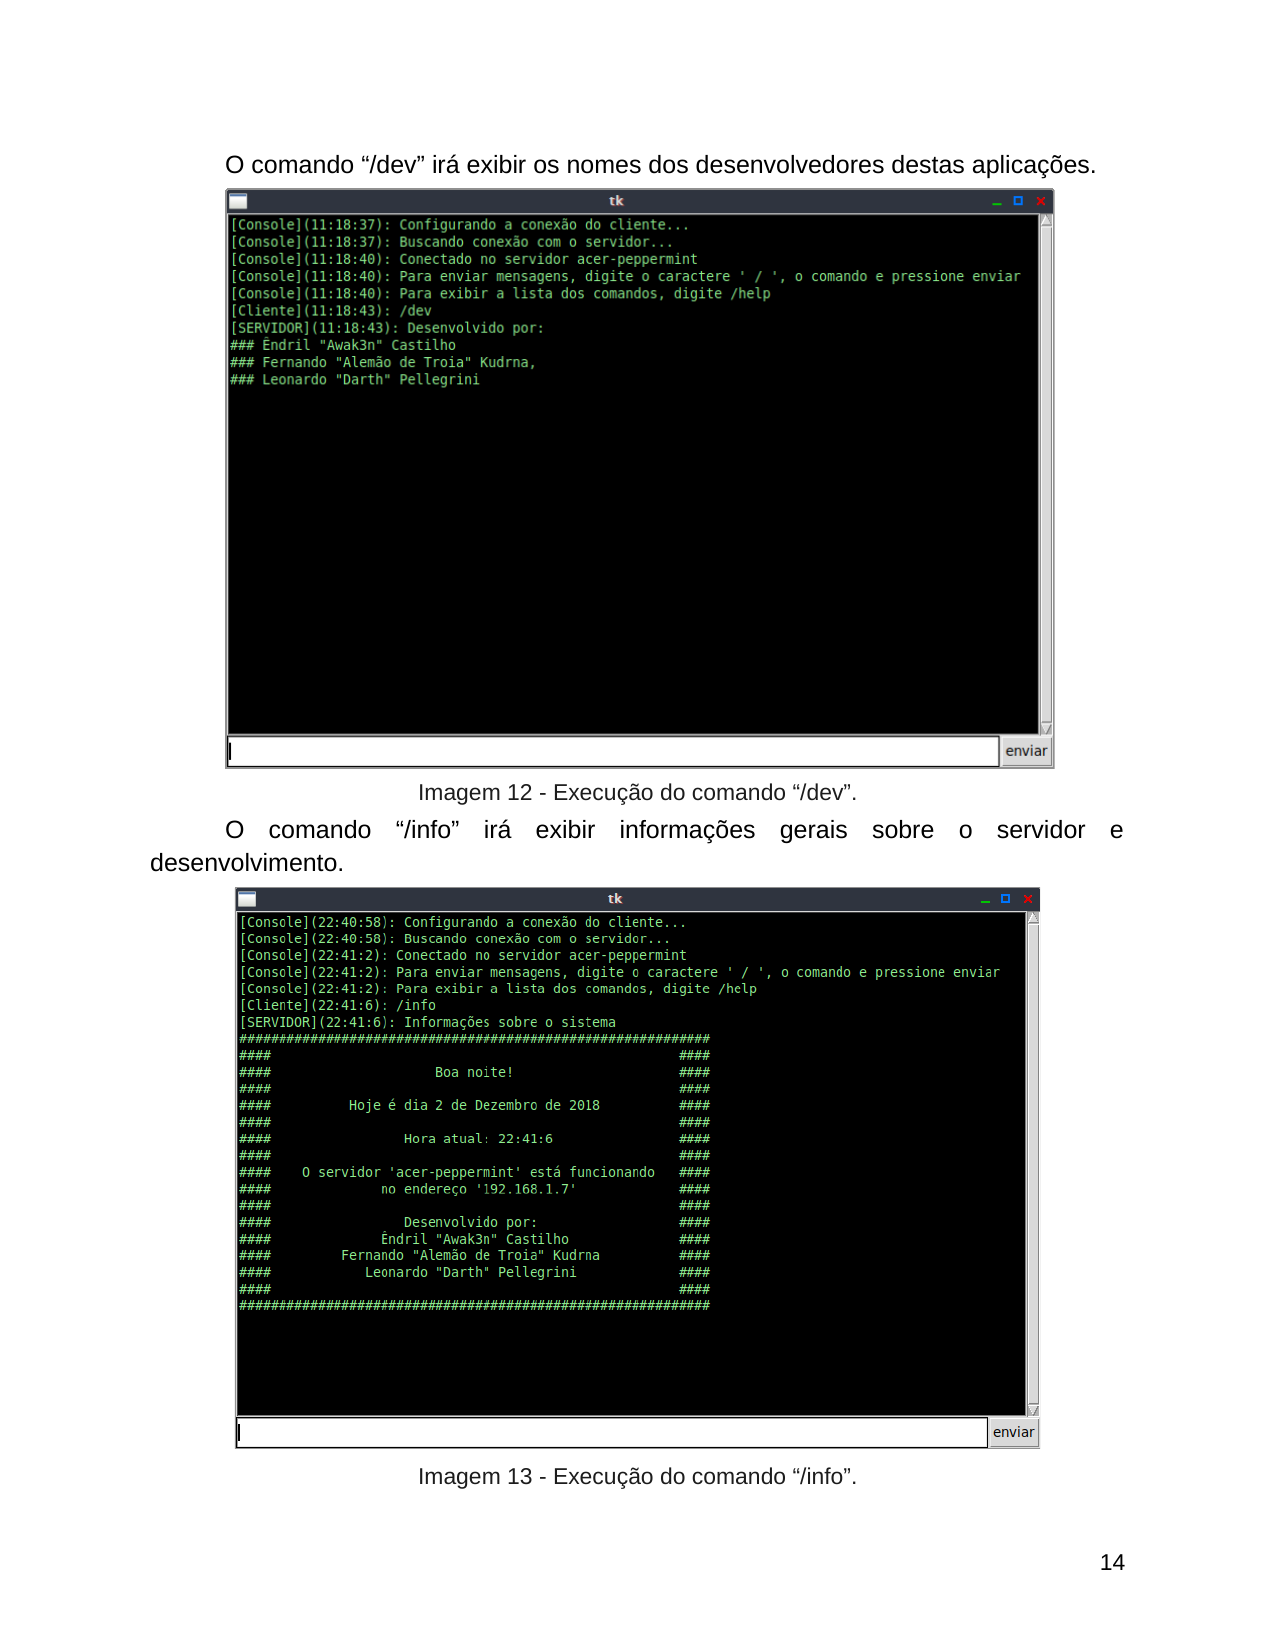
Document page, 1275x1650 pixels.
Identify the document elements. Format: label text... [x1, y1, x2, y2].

text O comando “/dev” irá exibir os nomes dos desenvolvedores destas aplicações. [150, 150, 1125, 179]
text Imagem 13 - Execução do comando “/info”. [150, 1449, 1125, 1489]
picture [225, 188, 1055, 769]
picture [234, 887, 1041, 1449]
text O comando “/info” irá exibir informações gerais sobre o servidor e desenvolvimento. [150, 815, 1125, 877]
text Imagem 12 - Execução do comando “/dev”. [150, 779, 1125, 805]
